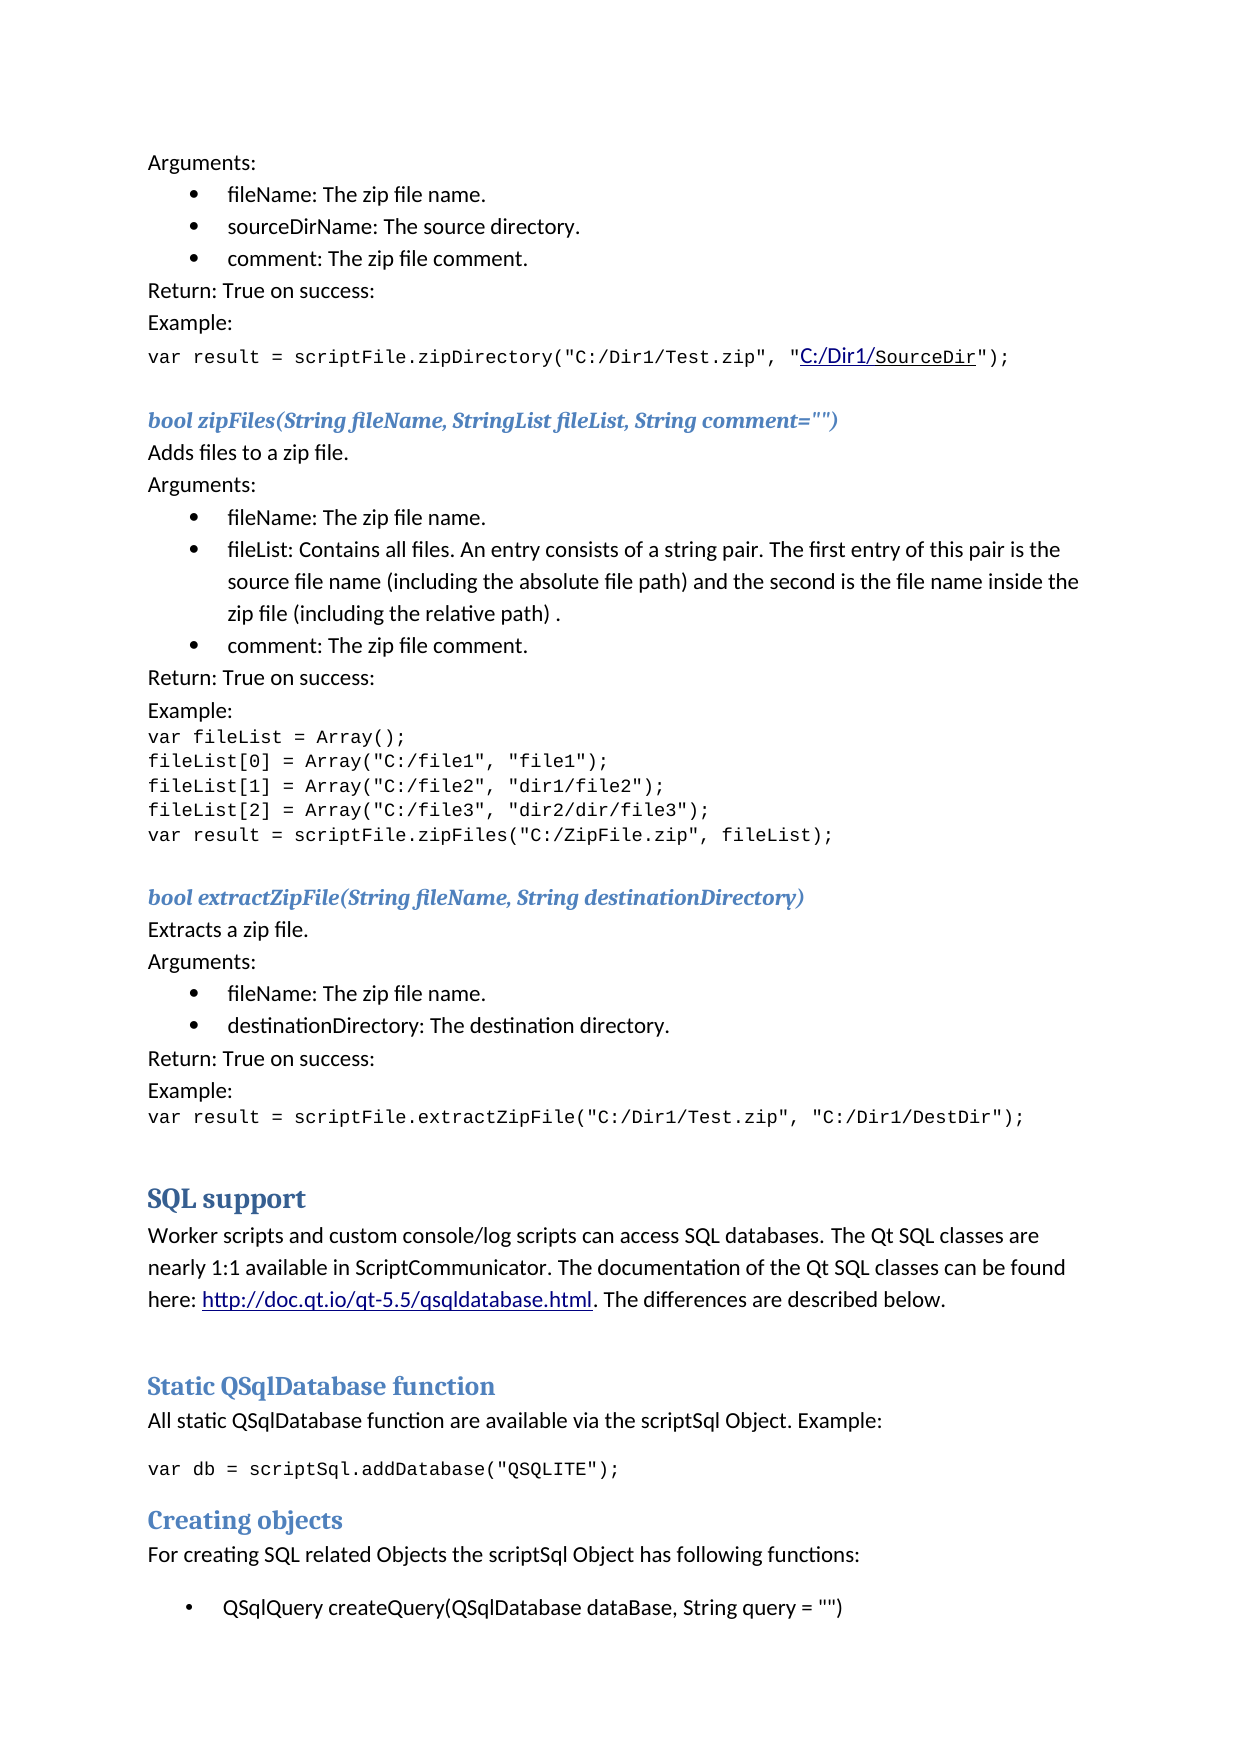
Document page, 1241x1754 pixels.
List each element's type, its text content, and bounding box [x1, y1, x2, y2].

text Extracts a zip file. [148, 915, 1093, 943]
text var result = scriptFile.extractZipFile("C:/Dir1/Test.zip", "C:/Dir1/DestDir"); [148, 1108, 1093, 1129]
subtitle Static QSqlDatabase function [148, 1371, 1093, 1402]
text var db = scriptSql.addDatabase("QSQLITE"); [148, 1459, 1093, 1481]
list fileName: The zip file name. [190, 180, 1093, 208]
list fileName: The zip file name. [190, 503, 1093, 531]
text Return: True on success: [148, 663, 1093, 692]
text Example: [148, 1076, 1093, 1104]
text Return: True on success: [148, 276, 1093, 304]
text Arguments: [148, 470, 1093, 498]
text For creating SQL related Objects the scriptSql Object has following functions: [148, 1540, 1093, 1568]
subtitle Creating objects [148, 1505, 1093, 1536]
text fileList[2] = Array("C:/file3", "dir2/dir/file3"); [148, 801, 1093, 822]
list fileList: Contains all files. An entry consists of a string pair. The first entry of this pair is the source file name (including the absolute file path) and the second is the file name inside the zip file (including the relative path) . [190, 535, 1093, 627]
text All static QSqlDatabase function are available via the scriptSql Object. Example: [148, 1406, 1093, 1434]
list fileName: The zip file name. [190, 979, 1093, 1007]
text Adds files to a zip file. [148, 438, 1093, 466]
text Example: [148, 696, 1093, 724]
text Arguments: [148, 947, 1093, 975]
text var fileList = Array(); [148, 728, 1093, 749]
list comment: The zip file comment. [190, 244, 1093, 272]
text Arguments: [148, 148, 1093, 176]
text fileList[1] = Array("C:/file2", "dir1/file2"); [148, 777, 1093, 798]
subtitle SQL support [148, 1183, 1093, 1216]
text var result = scriptFile.zipDirectory("C:/Dir1/Test.zip", "C:/Dir1/SourceDir"); [148, 341, 1093, 369]
text var result = scriptFile.zipFiles("C:/ZipFile.zip", fileList); [148, 825, 1093, 847]
subtitle bool extractZipFile(String fileName, String destinationDirectory) [148, 885, 1093, 911]
text Worker scripts and custom console/log scripts can access SQL databases. The Qt SQL classes are nearly 1:1 available in ScriptCommunicator. The documentation of the Qt SQL classes can be found here: http://doc.qt.io/qt-5.5/qsqldatabase.html. The differences are described below. [148, 1221, 1093, 1313]
text fileList[0] = Array("C:/file1", "file1"); [148, 752, 1093, 773]
subtitle bool zipFiles(String fileName, StringList fileList, String comment="") [148, 408, 1093, 434]
text Return: True on success: [148, 1044, 1093, 1072]
list sourceDirName: The source directory. [190, 212, 1093, 240]
list destinationDirectory: The destination directory. [190, 1012, 1093, 1040]
text Example: [148, 308, 1093, 337]
list comment: The zip file comment. [190, 631, 1093, 659]
list QSqlQuery createQuery(QSqlDatabase dataBase, String query = "") [185, 1593, 1093, 1621]
